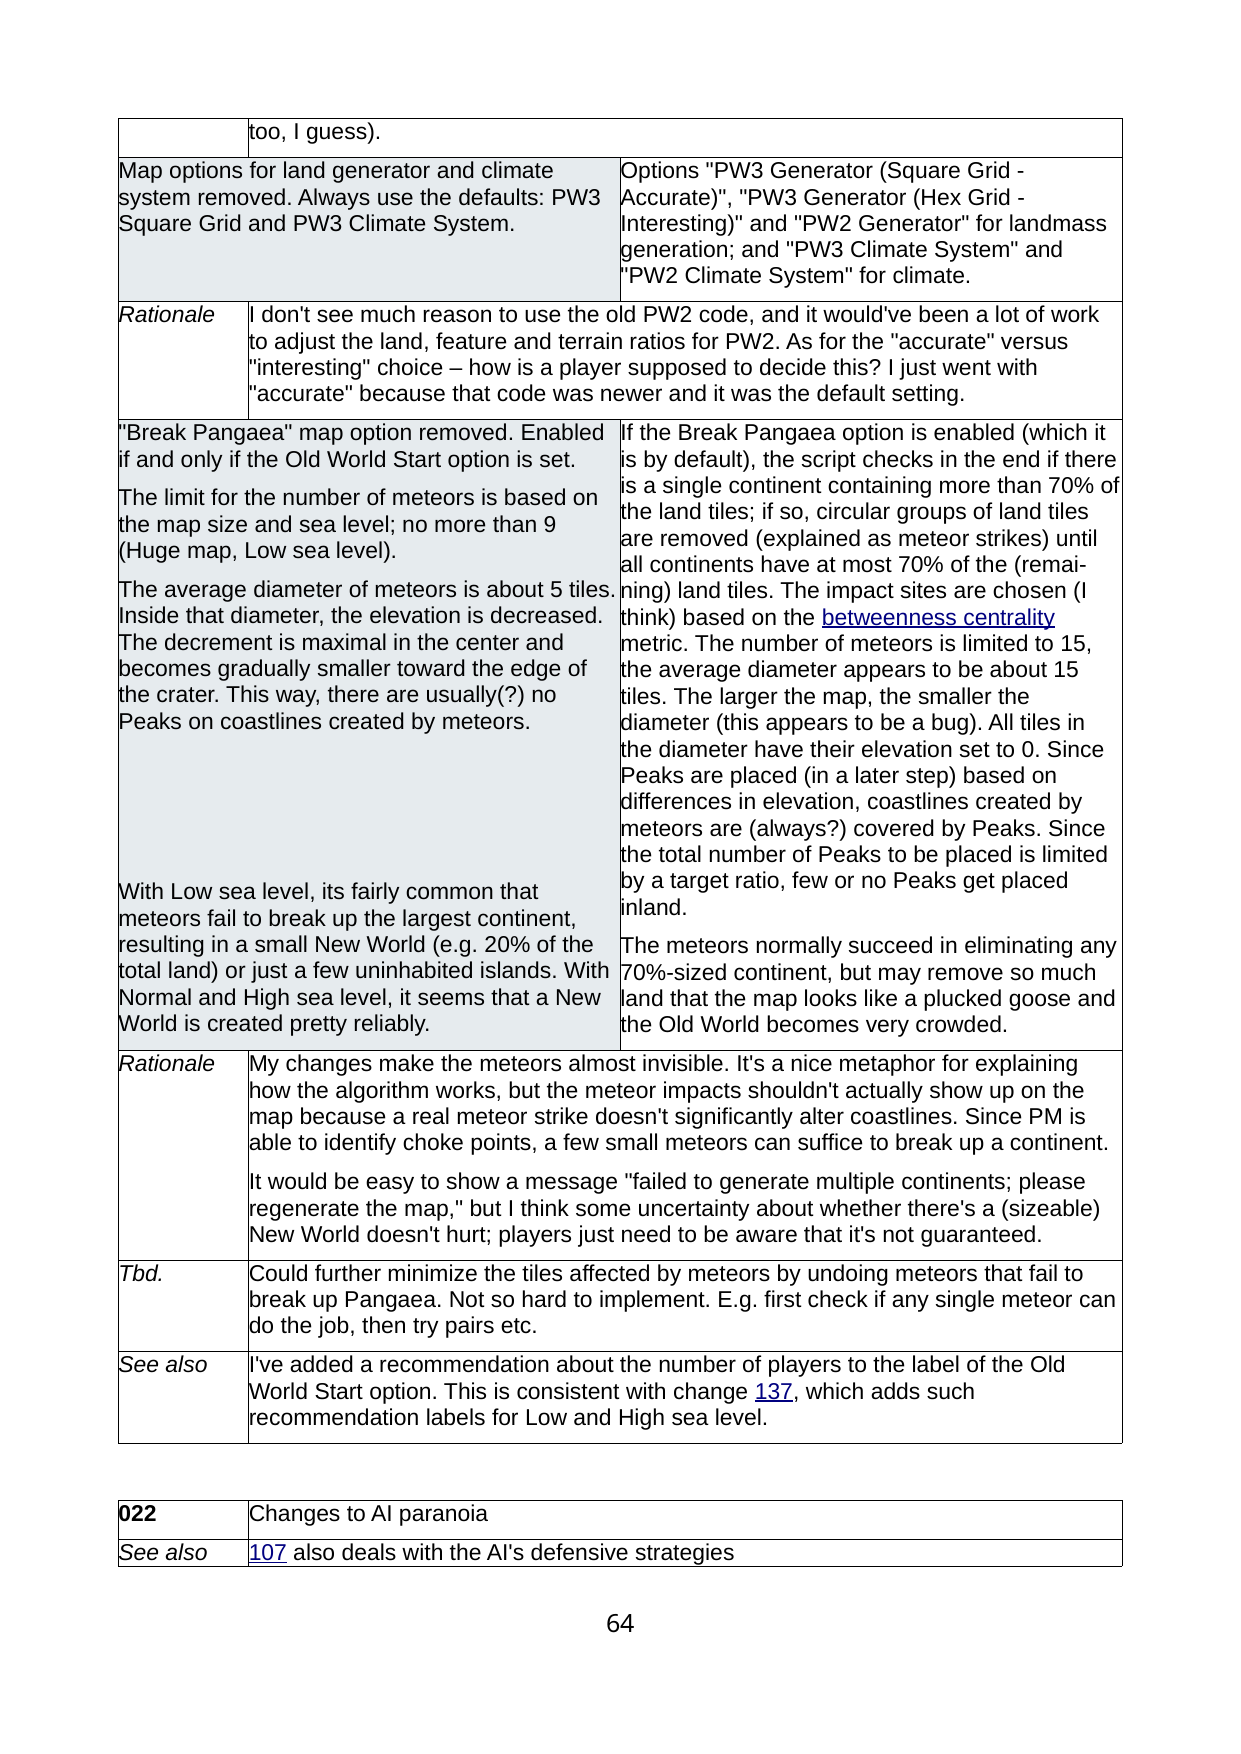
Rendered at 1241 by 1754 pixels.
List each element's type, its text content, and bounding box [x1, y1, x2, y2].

table_cell My changes make the meteors almost invisible. It's a nice metaphor for explaining how the algorithm works, but the meteor impacts shouldn't actually show up on the map because a real meteor strike doesn't significantly alter coastlines. Since PM is able to identify choke points, a few small meteors can suffice to break up a continent. It would be easy to show a message "failed to generate multiple continents; please regenerate the map," but I think some uncertainty about whether there's a (sizeable) New World doesn't hurt; players just need to be aware that it's not guaranteed. [249, 1051, 1122, 1259]
table_cell [119, 119, 248, 157]
table_cell See also [119, 1540, 248, 1566]
table_cell Options "PW3 Generator (Square Grid - Accurate)", "PW3 Generator (Hex Grid - Interesting)" and "PW2 Generator" for landmass generation; and "PW3 Climate System" and "PW2 Climate System" for climate. [621, 158, 1122, 301]
table_cell Rationale [119, 302, 248, 419]
table_cell Could further minimize the tiles affected by meteors by undoing meteors that fail to break up Pangaea. Not so hard to implement. E.g. first check if any single meteor can do the job, then try pairs etc. [249, 1261, 1122, 1351]
table_cell "Break Pangaea" map option removed. Enabled if and only if the Old World Start option is set. The limit for the number of meteors is based on the map size and sea level; no more than 9 (Huge map, Low sea level). The average diameter of meteors is about 5 tiles. Inside that diameter, the elevation is decreased. The decrement is maximal in the center and becomes gradually smaller toward the edge of the crater. This way, there are usually(?) no Peaks on coastlines created by meteors. With Low sea level, its fairly common that meteors fail to break up the largest continent, resulting in a small New World (e.g. 20% of the total land) or just a few uninhabited islands. With Normal and High sea level, it seems that a New World is created pretty reliably. [119, 420, 620, 1050]
table_cell If the Break Pangaea option is enabled (which it is by default), the script checks in the end if there is a single continent containing more than 70% of the land tiles; if so, circular groups of land tiles are removed (explained as meteor strikes) until all continents have at most 70% of the (remai­ning) land tiles. The impact sites are chosen (I think) based on the betweenness centrality metric. The number of meteors is limited to 15, the average diameter appears to be about 15 tiles. The larger the map, the smaller the diameter (this appears to be a bug). All tiles in the diameter have their elevation set to 0. Since Peaks are placed (in a later step) based on differences in elevation, coastlines created by meteors are (always?) covered by Peaks. Since the total number of Peaks to be placed is limited by a target ratio, few or no Peaks get placed inland. The meteors normally succeed in eliminating any 70%-sized continent, but may remove so much land that the map looks like a plucked goose and the Old World becomes very crowded. [621, 420, 1122, 1050]
table_cell Rationale [119, 1051, 248, 1259]
table_cell 107 also deals with the AI's defensive strategies [249, 1540, 1122, 1566]
table_cell Map options for land generator and climate system removed. Always use the defaults: PW3 Square Grid and PW3 Climate System. [119, 158, 620, 301]
table_cell Tbd. [119, 1261, 248, 1351]
table_cell I've added a recommendation about the number of players to the label of the Old World Start option. This is consistent with change 137, which adds such recommendation labels for Low and High sea level. [249, 1352, 1122, 1443]
table_header 022 [119, 1501, 248, 1539]
table_cell I don't see much reason to use the old PW2 code, and it would've been a lot of work to adjust the land, feature and terrain ratios for PW2. As for the "accurate" versus "interesting" choice – how is a player supposed to decide this? I just went with "accurate" because that code was newer and it was the default setting. [249, 302, 1122, 419]
table_header Changes to AI paranoia [249, 1501, 1122, 1539]
table_cell too, I guess). [249, 119, 1122, 157]
table_cell See also [119, 1352, 248, 1443]
